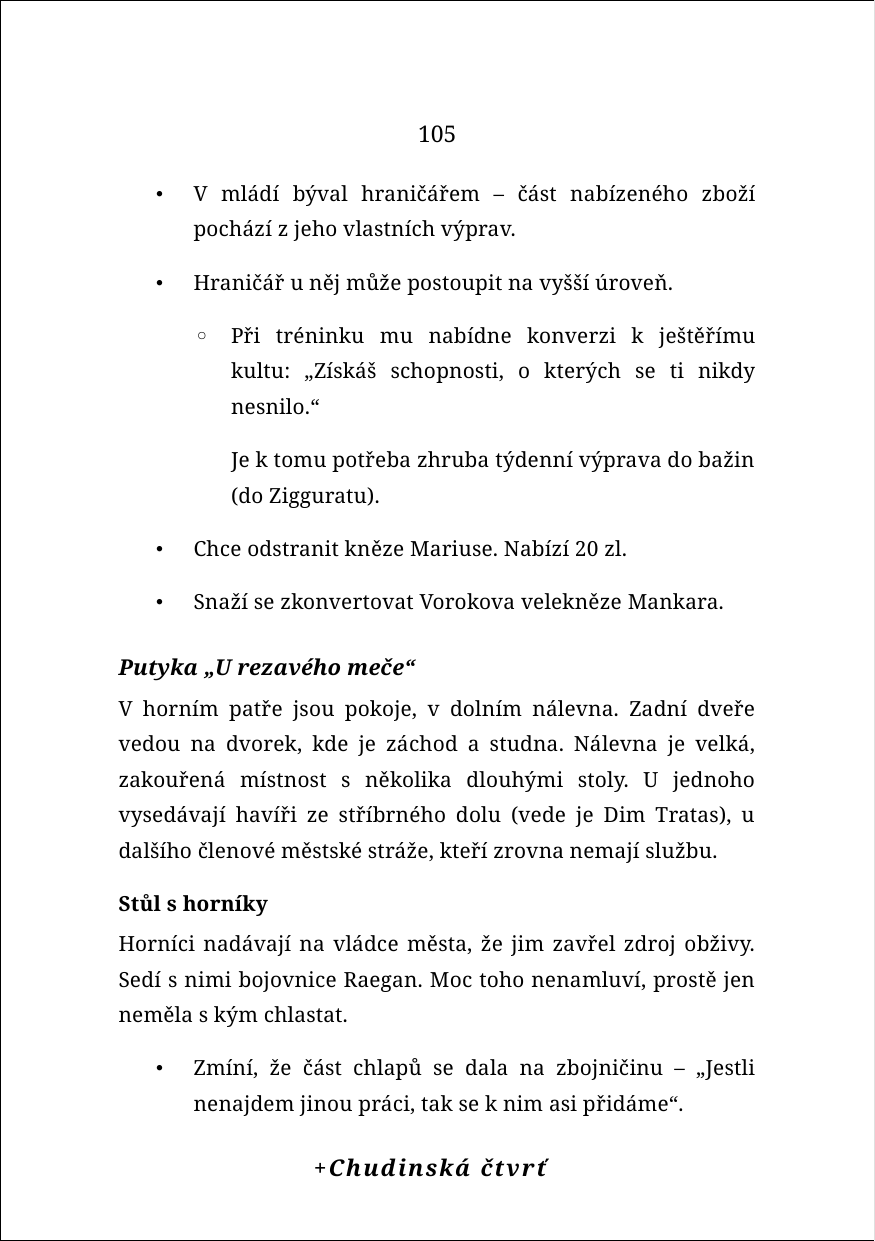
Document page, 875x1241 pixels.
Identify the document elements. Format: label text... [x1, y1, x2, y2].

list Hraničář u něj může postoupit na vyšší úroveň. [156, 268, 756, 296]
list Chce odstranit kněze Mariuse. Nabízí 20 zl. [156, 534, 756, 562]
subtitle Putyka „U rezavého meče“ [118, 652, 756, 682]
list Je k tomu potřeba zhruba týdenní výprava do bažin (do Zigguratu). [193, 445, 756, 509]
text V horním patře jsou pokoje, v dolním nálevna. Zadní dveře vedou na dvorek, kde je záchod a studna. Nálevna je velká, zakouřená místnost s několika dlouhými stoly. U jednoho vysedávají havíři ze stříbrného dolu (vede je Dim Tratas), u dalšího členové městské stráže, kteří zrovna nemají službu. [118, 694, 756, 864]
text Horníci nadávají na vládce města, že jim zavřel zdroj obživy. Sedí s nimi bojovnice Raegan. Moc toho nenamluví, prostě jen neměla s kým chlastat. [118, 929, 756, 1029]
list Zmíní, že část chlapů se dala na zbojničinu – „Jestli nenajdem jinou práci, tak se k nim asi přidáme“. [156, 1053, 756, 1117]
list Snaží se zkonvertovat Vorokova velekněze Mankara. [156, 587, 756, 616]
list V mládí býval hraničářem – část nabízeného zboží pochází z jeho vlastních výprav. [156, 179, 756, 243]
subtitle Stůl s horníky [118, 889, 756, 917]
list Při tréninku mu nabídne konverzi k ještěřímu kultu: „Získáš schopnosti, o kterých se ti nikdy nesnilo.“ [193, 321, 756, 420]
